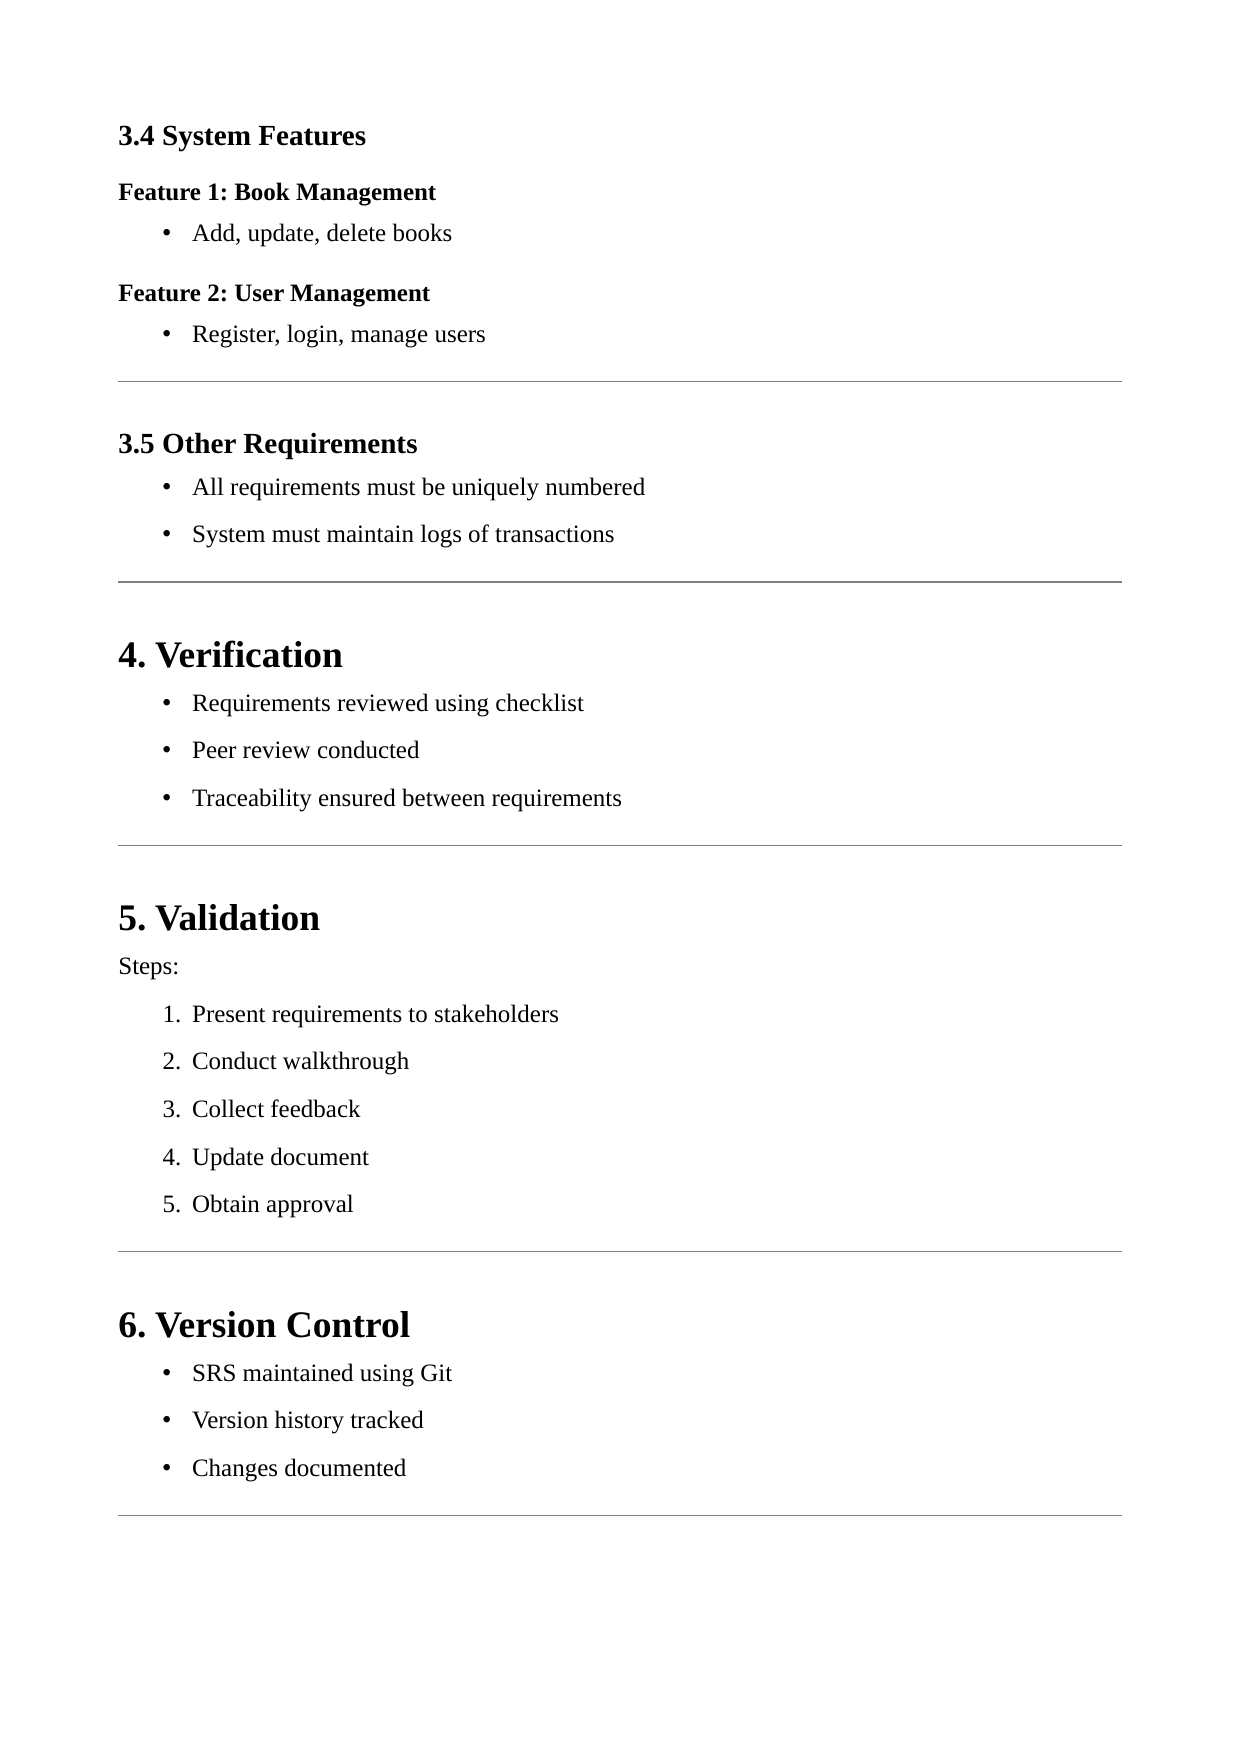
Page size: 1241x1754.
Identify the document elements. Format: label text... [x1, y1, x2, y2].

list SRS maintained using Git [162, 1358, 1122, 1386]
list Update document [162, 1142, 1122, 1170]
list Add, update, delete books [162, 218, 1122, 247]
subtitle 5. Validation [118, 896, 1122, 939]
list Collect feedback [162, 1094, 1122, 1123]
list Changes documented [162, 1453, 1122, 1482]
text Steps: [118, 951, 1122, 980]
subtitle Feature 1: Book Management [118, 177, 1122, 205]
list Traceability ensured between requirements [162, 783, 1122, 812]
list Obtain approval [162, 1189, 1122, 1218]
subtitle 3.5 Other Requirements [118, 426, 1122, 459]
list System must maintain logs of transactions [162, 519, 1122, 548]
list All requirements must be uniquely numbered [162, 472, 1122, 501]
subtitle 3.4 System Features [118, 118, 1122, 152]
list Peer review conducted [162, 735, 1122, 764]
list Present requirements to stakeholders [162, 999, 1122, 1028]
list Conduct walkthrough [162, 1046, 1122, 1075]
list Version history tracked [162, 1405, 1122, 1434]
subtitle 4. Verification [118, 632, 1122, 675]
subtitle 6. Version Control [118, 1302, 1122, 1345]
list Register, login, manage users [162, 319, 1122, 348]
subtitle Feature 2: User Management [118, 278, 1122, 307]
list Requirements reviewed using checklist [162, 688, 1122, 716]
